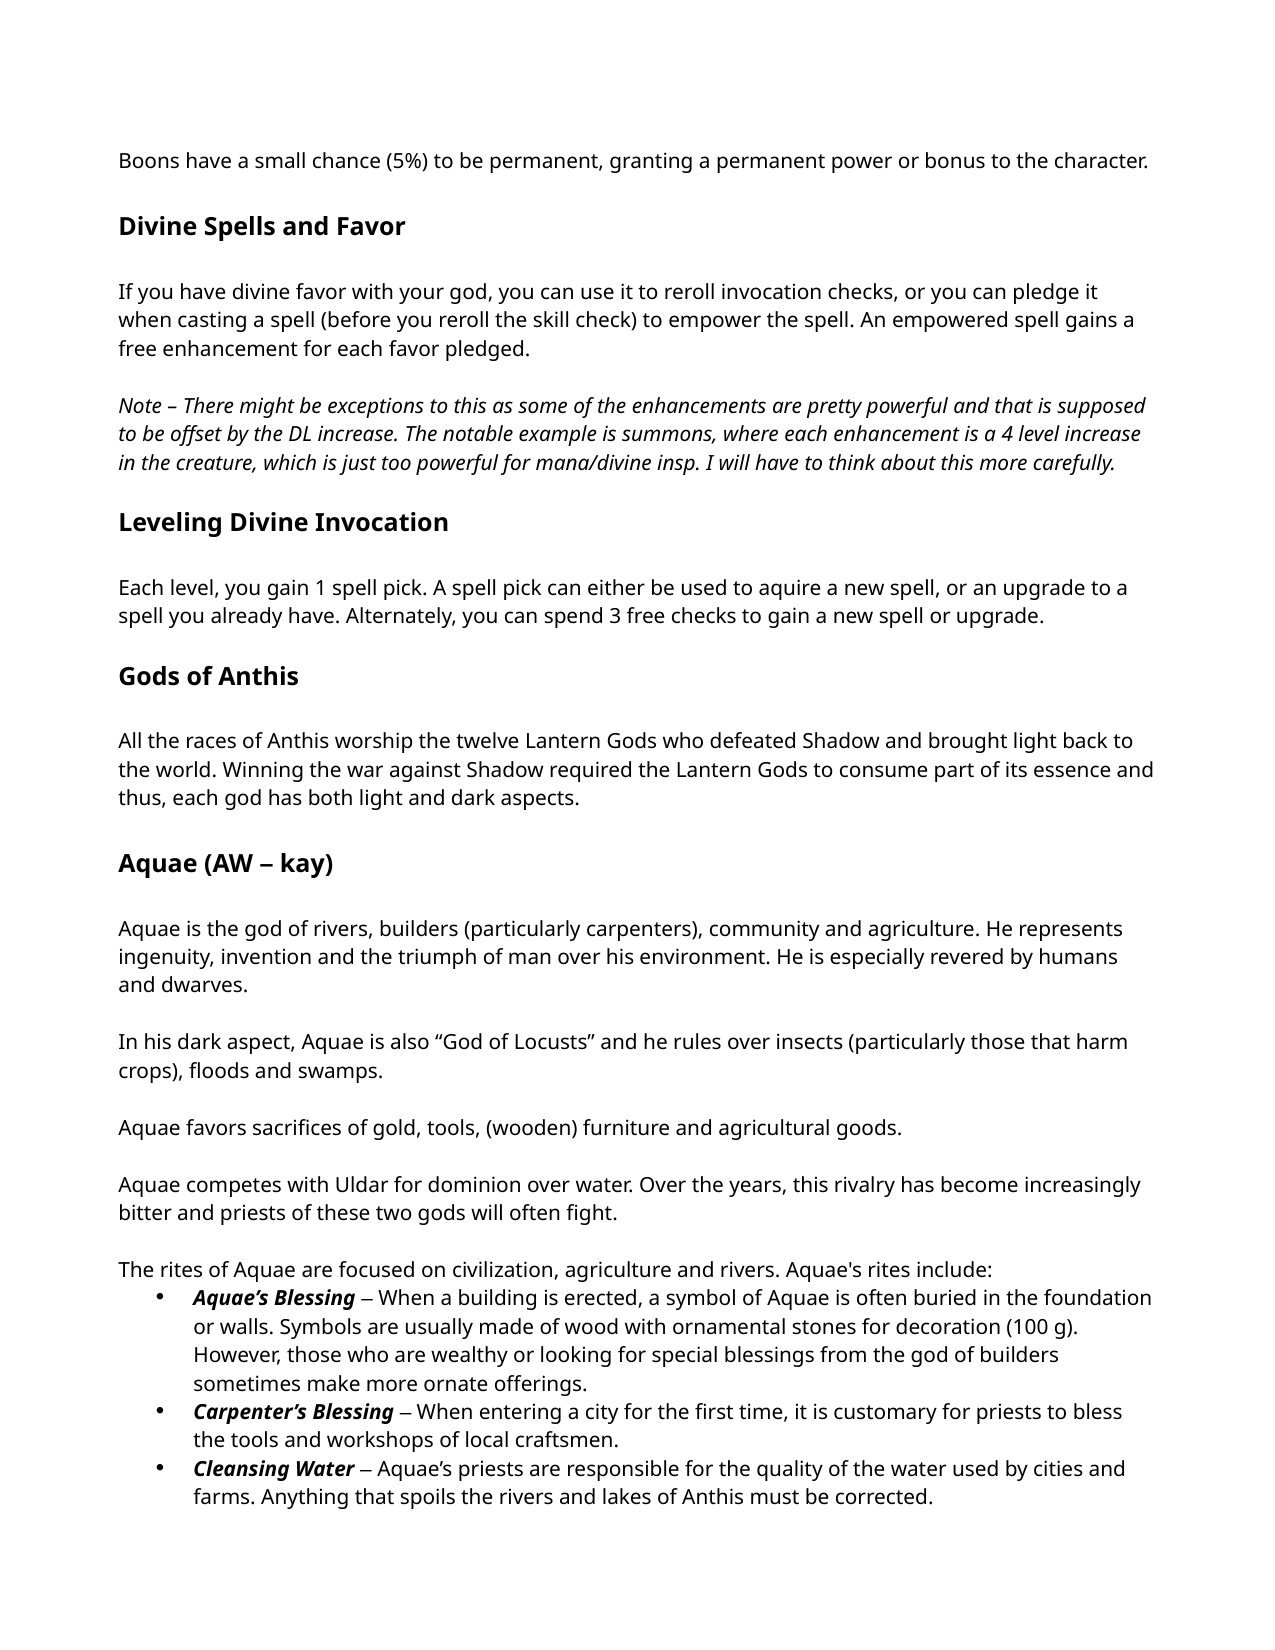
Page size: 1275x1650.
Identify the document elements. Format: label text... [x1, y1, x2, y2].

text Boons have a small chance (5%) to be permanent, granting a permanent power or bonus to the character. [118, 147, 1157, 175]
list Cleansing Water – Aquae’s priests are responsible for the quality of the water used by cities and farms. Anything that spoils the rivers and lakes of Anthis must be corrected. [156, 1454, 1157, 1511]
text Aquae competes with Uldar for dominion over water. Over the years, this rivalry has become increasingly bitter and priests of these two gods will often fight. [118, 1170, 1157, 1227]
text Gods of Anthis [118, 658, 1157, 692]
text In his dark aspect, Aquae is also “God of Locusts” and he rules over insects (particularly those that harm crops), floods and swamps. [118, 1027, 1157, 1084]
text Each level, you gain 1 spell pick. A spell pick can either be used to aquire a new spell, or an upgrade to a spell you already have. Alternately, you can spend 3 free checks to gain a new spell or upgrade. [118, 573, 1157, 630]
list Aquae’s Blessing – When a building is erected, a symbol of Aquae is often buried in the foundation or walls. Symbols are usually made of wood with ornamental stones for decoration (100 g). However, those who are wealthy or looking for special blessings from the god of builders sometimes make more ornate offerings. [156, 1283, 1157, 1397]
text Aquae favors sacrifices of gold, tools, (wooden) furniture and agricultural goods. [118, 1113, 1157, 1141]
text If you have divine favor with your god, you can use it to reroll invocation checks, or you can pledge it when casting a spell (before you reroll the skill check) to empower the spell. An empowered spell gains a free enhancement for each favor pledged. [118, 277, 1157, 362]
text Note – There might be exceptions to this as some of the enhancements are pretty powerful and that is supposed to be offset by the DL increase. The notable example is summons, where each enhancement is a 4 level increase in the creature, which is just too powerful for mana/divine insp. I will have to think about this more carefully. [118, 391, 1157, 476]
text Aquae (AW – kay) [118, 846, 1157, 880]
text Leveling Divine Invocation [118, 505, 1157, 539]
text Aquae is the god of rivers, builders (particularly carpenters), community and agriculture. He represents ingenuity, invention and the triumph of man over his environment. He is especially revered by humans and dwarves. [118, 914, 1157, 999]
text The rites of Aquae are focused on civilization, agriculture and rivers. Aquae's rites include: [118, 1255, 1157, 1283]
list Carpenter’s Blessing – When entering a city for the first time, it is customary for priests to bless the tools and workshops of local craftsmen. [156, 1397, 1157, 1454]
text All the races of Anthis worship the twelve Lantern Gods who defeated Shadow and brought light back to the world. Winning the war against Shadow required the Lantern Gods to consume part of its essence and thus, each god has both light and dark aspects. [118, 726, 1157, 812]
text Divine Spells and Favor [118, 209, 1157, 243]
